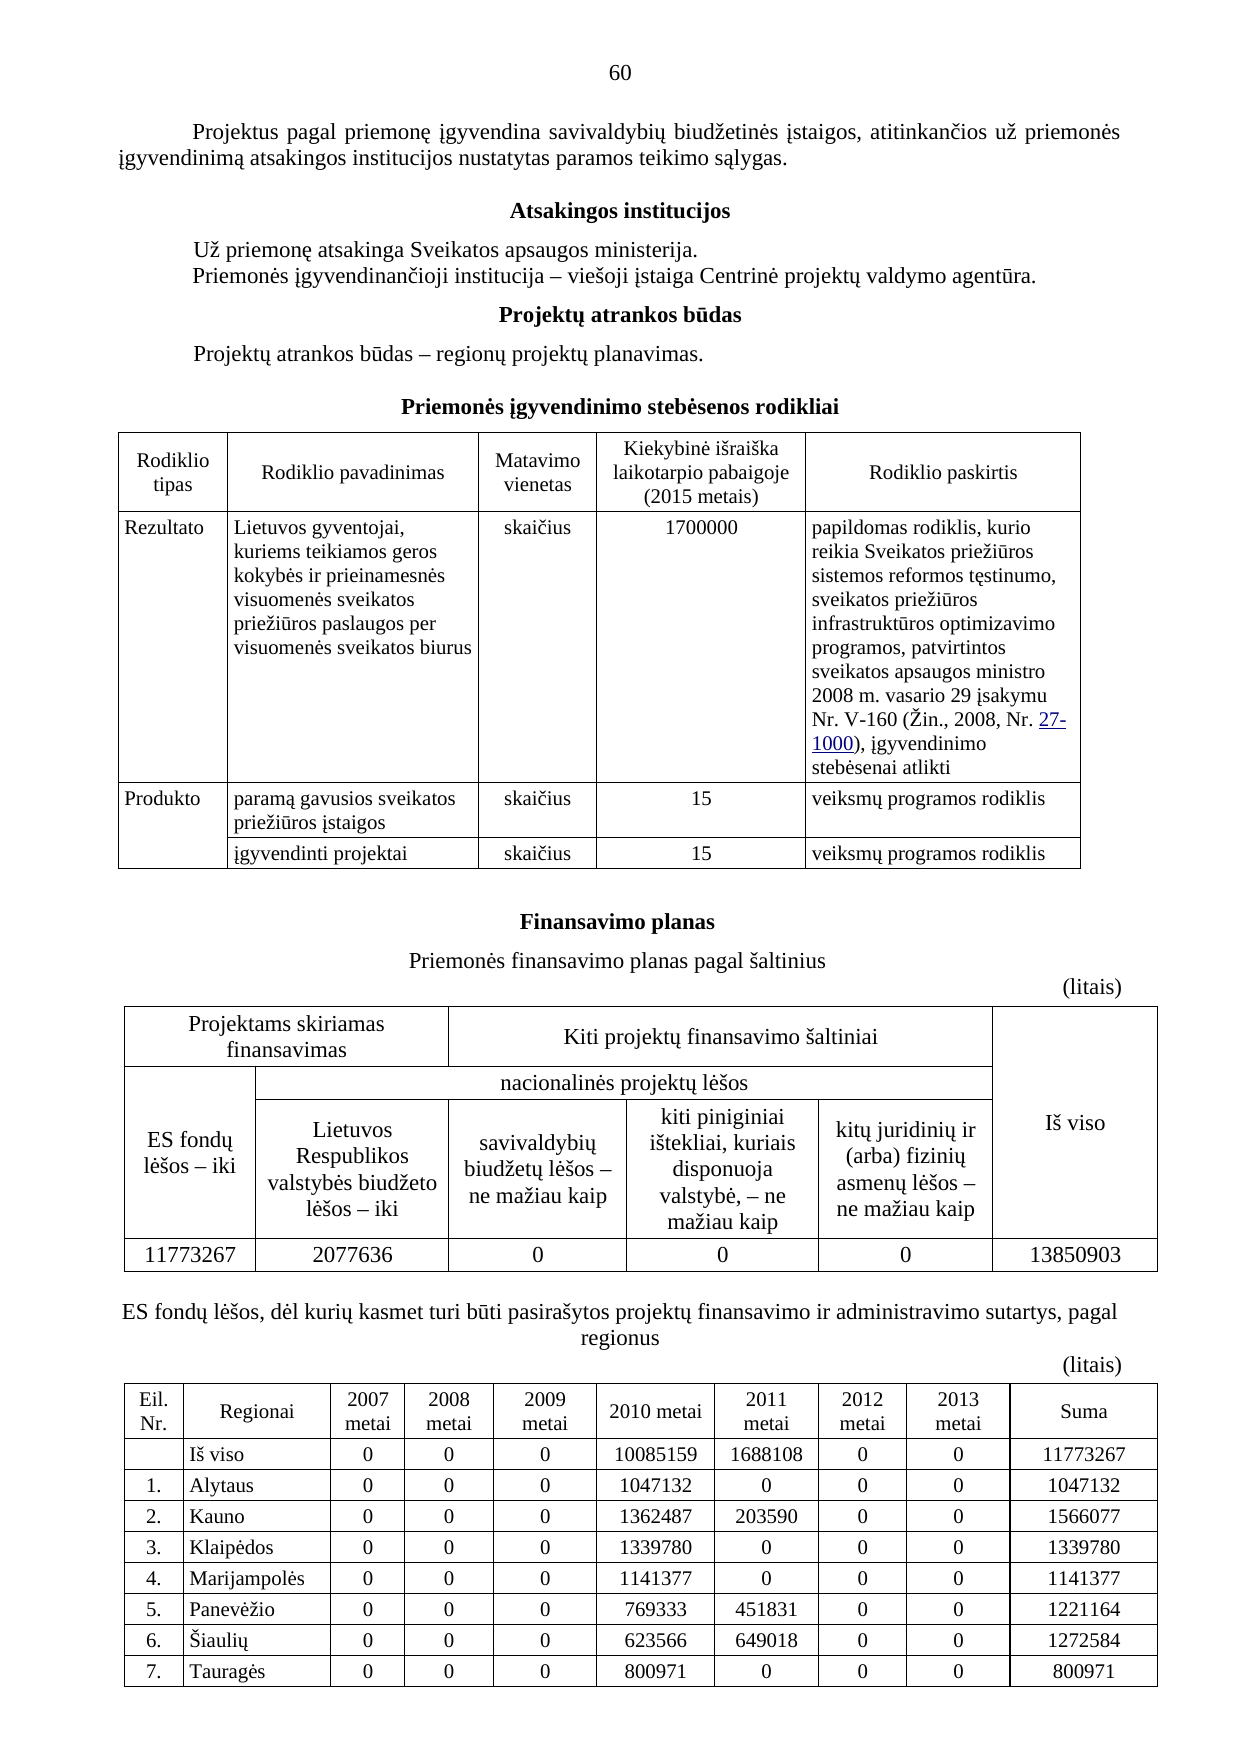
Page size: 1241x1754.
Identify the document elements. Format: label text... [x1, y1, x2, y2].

table_cell 0 [494, 1594, 596, 1624]
table_cell Rezultato [119, 512, 227, 782]
table_header Eil. Nr. [125, 1384, 183, 1438]
table_cell Alytaus [184, 1470, 330, 1500]
table_cell paramą gavusios sveikatos priežiūros įstaigos [228, 783, 478, 837]
table_cell skaičius [479, 783, 596, 837]
text Finansavimo planas [118, 908, 1122, 934]
table_cell 0 [405, 1470, 493, 1500]
table_cell 1141377 [1011, 1563, 1157, 1593]
table_cell 2. [125, 1501, 183, 1531]
table_cell Iš viso [184, 1439, 330, 1469]
table_cell 0 [405, 1594, 493, 1624]
table_cell veiksmų programos rodiklis [806, 783, 1080, 837]
table_cell 11773267 [125, 1239, 255, 1271]
table_cell 0 [907, 1656, 1009, 1686]
table_cell [125, 1439, 183, 1469]
table_header Iš viso [993, 1007, 1157, 1237]
table_header Projektams skiriamas finansavimas [125, 1007, 448, 1066]
table_header Kiekybinė išraiška laikotarpio pabaigoje (2015 metais) [597, 433, 805, 511]
table_cell Marijampolės [184, 1563, 330, 1593]
table_cell 0 [819, 1656, 906, 1686]
table_cell skaičius [479, 838, 596, 868]
table_cell 11773267 [1011, 1439, 1157, 1469]
table_cell Lietuvos Respublikos valstybės biudžeto lėšos – iki [256, 1100, 448, 1237]
table_cell 0 [715, 1563, 818, 1593]
table_cell 0 [819, 1470, 906, 1500]
table_cell 203590 [715, 1501, 818, 1531]
table_cell 1272584 [1011, 1625, 1157, 1655]
table_cell 451831 [715, 1594, 818, 1624]
text Projektus pagal priemonę įgyvendina savivaldybių biudžetinės įstaigos, atitinkančios už priemonės įgyvendinimą atsakingos institucijos nustatytas paramos teikimo sąlygas. [118, 118, 1122, 171]
table_cell 15 [597, 783, 805, 837]
text Projektų atrankos būdas – regionų projektų planavimas. [118, 340, 1122, 366]
table_cell Klaipėdos [184, 1532, 330, 1562]
table_cell 0 [819, 1439, 906, 1469]
text Atsakingos institucijos [118, 197, 1122, 223]
table_cell 1047132 [597, 1470, 714, 1500]
table_cell 0 [449, 1239, 626, 1271]
table_cell 3. [125, 1532, 183, 1562]
table_cell 0 [405, 1625, 493, 1655]
table_cell 769333 [597, 1594, 714, 1624]
table_cell 0 [907, 1563, 1009, 1593]
table_cell 0 [907, 1532, 1009, 1562]
table_cell 0 [405, 1501, 493, 1531]
table_header 2009 metai [494, 1384, 596, 1438]
table_cell 0 [494, 1656, 596, 1686]
table_cell įgyvendinti projektai [228, 838, 478, 868]
table_cell 800971 [597, 1656, 714, 1686]
table_cell 1700000 [597, 512, 805, 782]
table_cell savivaldybių biudžetų lėšos – ne mažiau kaip [449, 1100, 626, 1237]
table_cell 0 [494, 1563, 596, 1593]
table_cell 623566 [597, 1625, 714, 1655]
table_cell 0 [907, 1470, 1009, 1500]
text (litais) [118, 1351, 1122, 1377]
table_cell 5. [125, 1594, 183, 1624]
table_cell 0 [819, 1563, 906, 1593]
table_cell kiti piniginiai ištekliai, kuriais disponuoja valstybė, – ne mažiau kaip [627, 1100, 818, 1237]
table_cell 0 [907, 1439, 1009, 1469]
table_cell 0 [907, 1501, 1009, 1531]
table_cell 1141377 [597, 1563, 714, 1593]
table_cell 0 [819, 1532, 906, 1562]
table_header Regionai [184, 1384, 330, 1438]
table_cell Šiaulių [184, 1625, 330, 1655]
table_header Suma [1011, 1384, 1157, 1438]
table_cell 7. [125, 1656, 183, 1686]
table_cell 0 [819, 1625, 906, 1655]
table_header 2008 metai [405, 1384, 493, 1438]
table_header Rodiklio tipas [119, 433, 227, 511]
table_cell 0 [331, 1470, 404, 1500]
table_cell 0 [494, 1439, 596, 1469]
text Priemonės įgyvendinančioji institucija – viešoji įstaiga Centrinė projektų valdymo agentūra. [118, 262, 1122, 289]
table_cell 0 [405, 1656, 493, 1686]
text Priemonės įgyvendinimo stebėsenos rodikliai [118, 393, 1122, 419]
table_header 2012 metai [819, 1384, 906, 1438]
table_cell 10085159 [597, 1439, 714, 1469]
table_cell 1566077 [1011, 1501, 1157, 1531]
table_cell papildomas rodiklis, kurio reikia Sveikatos priežiūros sistemos reformos tęstinumo, sveikatos priežiūros infrastruktūros optimizavimo programos, patvirtintos sveikatos apsaugos ministro 2008 m. vasario 29 įsakymu Nr. V-160 (Žin., 2008, Nr. 27-1000), įgyvendinimo stebėsenai atlikti [806, 512, 1080, 782]
table_cell 0 [331, 1501, 404, 1531]
table_header Kiti projektų finansavimo šaltiniai [449, 1007, 992, 1066]
table_header 2007 metai [331, 1384, 404, 1438]
table_cell 0 [819, 1239, 992, 1271]
table_cell Produkto [119, 783, 227, 868]
table_cell 0 [819, 1501, 906, 1531]
table_header Matavimo vienetas [479, 433, 596, 511]
table_cell 0 [331, 1563, 404, 1593]
text Už priemonę atsakinga Sveikatos apsaugos ministerija. [118, 236, 1122, 262]
table_cell 13850903 [993, 1239, 1157, 1271]
table_cell Lietuvos gyventojai, kuriems teikiamos geros kokybės ir prieinamesnės visuomenės sveikatos priežiūros paslaugos per visuomenės sveikatos biurus [228, 512, 478, 782]
table_header 2013 metai [907, 1384, 1009, 1438]
table_cell 0 [627, 1239, 818, 1271]
table_cell 15 [597, 838, 805, 868]
text Projektų atrankos būdas [118, 301, 1122, 328]
table_cell 1339780 [1011, 1532, 1157, 1562]
table_cell 0 [907, 1594, 1009, 1624]
table_cell 1362487 [597, 1501, 714, 1531]
table_header Rodiklio pavadinimas [228, 433, 478, 511]
table_cell 0 [331, 1532, 404, 1562]
table_cell Kauno [184, 1501, 330, 1531]
table_cell 0 [405, 1439, 493, 1469]
table_cell 1221164 [1011, 1594, 1157, 1624]
table_header 2010 metai [597, 1384, 714, 1438]
table_cell kitų juridinių ir (arba) fizinių asmenų lėšos – ne mažiau kaip [819, 1100, 992, 1237]
table_cell 0 [405, 1532, 493, 1562]
table_cell veiksmų programos rodiklis [806, 838, 1080, 868]
text ES fondų lėšos, dėl kurių kasmet turi būti pasirašytos projektų finansavimo ir administravimo sutartys, pagal regionus [118, 1298, 1122, 1351]
table_cell 0 [494, 1470, 596, 1500]
table_cell 2077636 [256, 1239, 448, 1271]
table_cell 0 [331, 1656, 404, 1686]
table_cell 649018 [715, 1625, 818, 1655]
table_cell 0 [715, 1656, 818, 1686]
table_cell skaičius [479, 512, 596, 782]
text Priemonės finansavimo planas pagal šaltinius [118, 947, 1122, 973]
table_cell 0 [494, 1532, 596, 1562]
table_cell 0 [331, 1594, 404, 1624]
table_cell 0 [715, 1532, 818, 1562]
table_cell 1339780 [597, 1532, 714, 1562]
table_cell 1047132 [1011, 1470, 1157, 1500]
table_cell 0 [405, 1563, 493, 1593]
text (litais) [118, 973, 1122, 1000]
table_cell ES fondų lėšos – iki [125, 1067, 255, 1237]
table_cell 0 [715, 1470, 818, 1500]
table_cell 0 [331, 1439, 404, 1469]
table_header Rodiklio paskirtis [806, 433, 1080, 511]
table_cell 4. [125, 1563, 183, 1593]
table_cell 0 [819, 1594, 906, 1624]
table_cell Panevėžio [184, 1594, 330, 1624]
table_header 2011 metai [715, 1384, 818, 1438]
table_cell 0 [494, 1625, 596, 1655]
table_cell 0 [494, 1501, 596, 1531]
table_cell 0 [907, 1625, 1009, 1655]
table_cell 0 [331, 1625, 404, 1655]
table_cell nacionalinės projektų lėšos [256, 1067, 992, 1099]
table_cell Tauragės [184, 1656, 330, 1686]
table_cell 1688108 [715, 1439, 818, 1469]
table_cell 1. [125, 1470, 183, 1500]
table_cell 6. [125, 1625, 183, 1655]
table_cell 800971 [1011, 1656, 1157, 1686]
